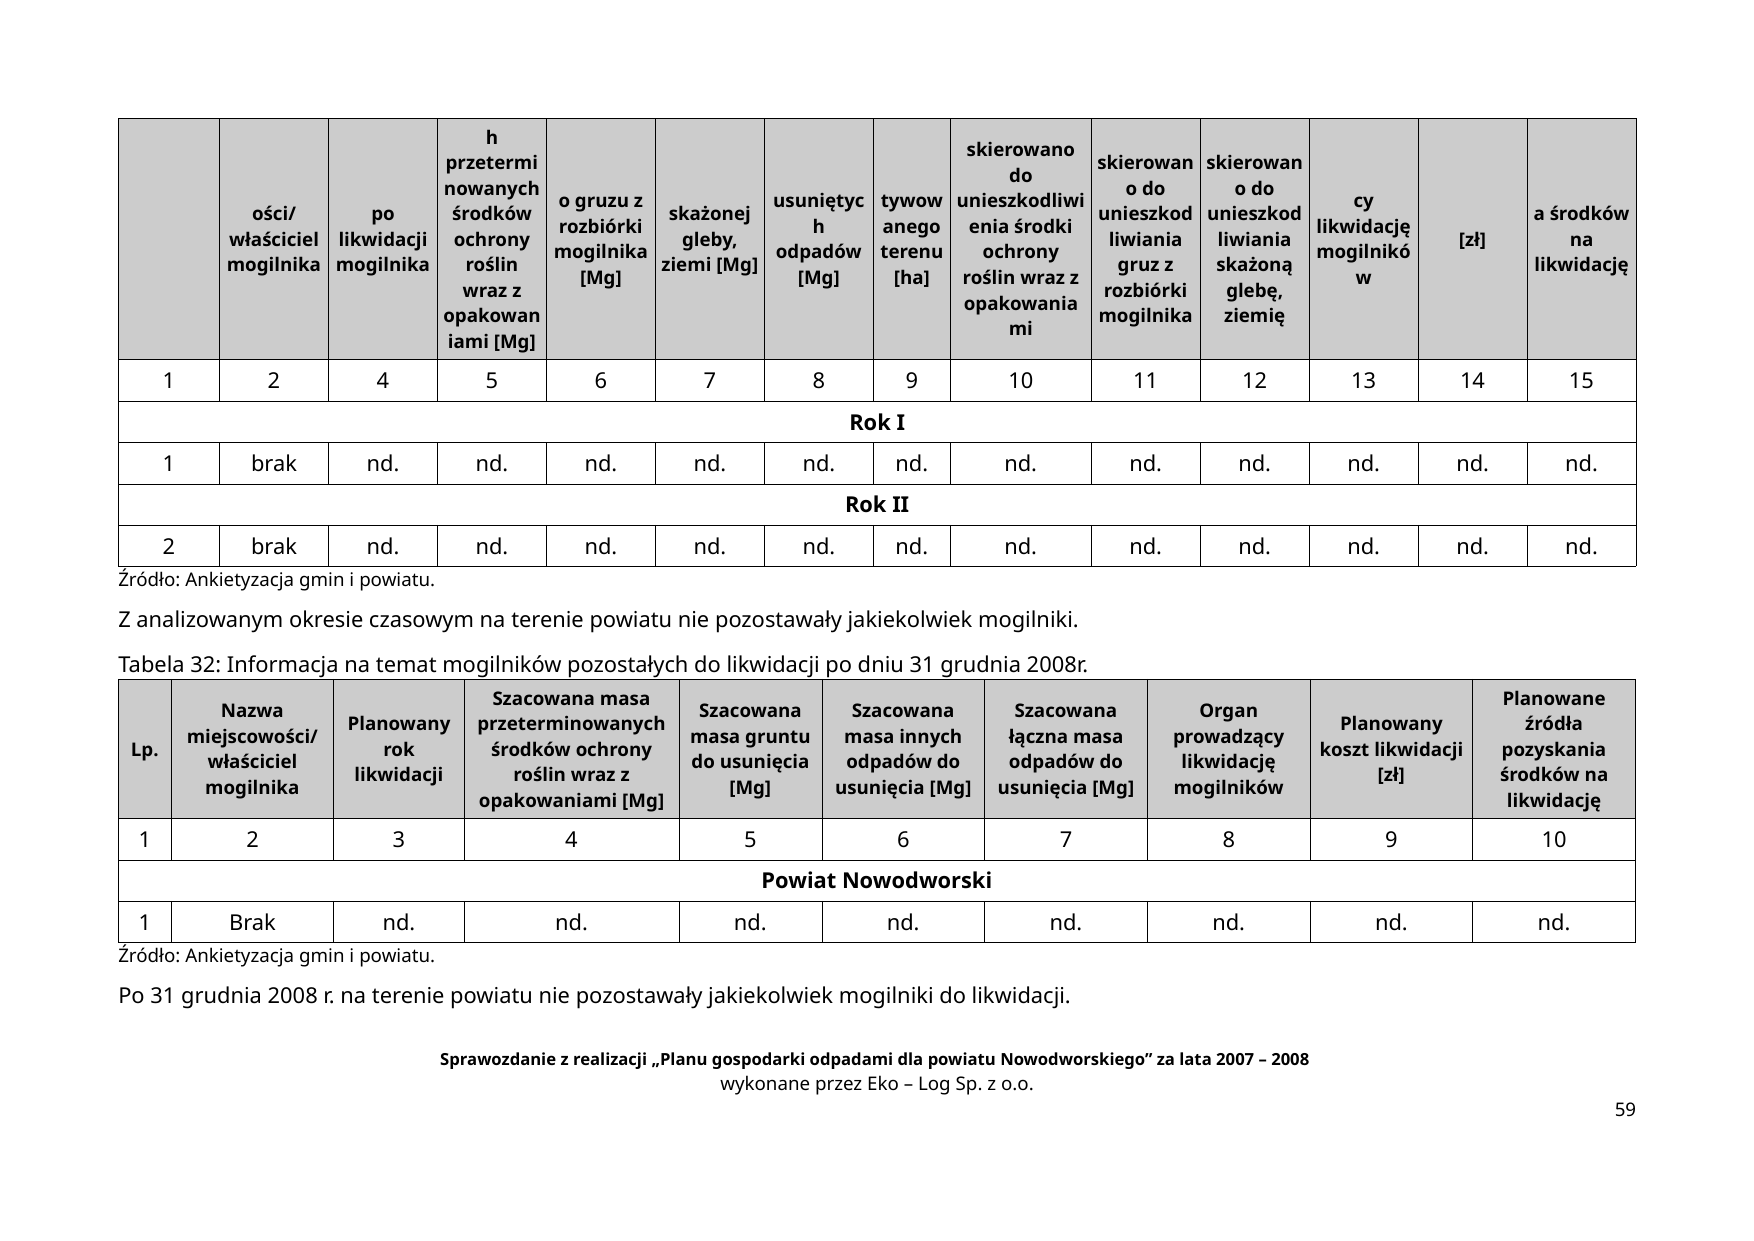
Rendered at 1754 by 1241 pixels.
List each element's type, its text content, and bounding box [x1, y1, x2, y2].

table_cell nd. [1311, 902, 1472, 942]
table_cell 8 [765, 360, 873, 401]
table_cell nd. [329, 443, 437, 483]
text Po 31 grudnia 2008 r. na terenie powiatu nie pozostawały jakiekolwiek mogilniki do likwidacji. [118, 981, 1636, 1010]
table_cell nd. [1310, 526, 1418, 566]
table_cell 4 [465, 819, 679, 859]
table_cell brak [220, 526, 328, 566]
table_cell 2 [172, 819, 333, 859]
table_cell nd. [438, 526, 546, 566]
table_cell nd. [951, 526, 1091, 566]
table_header po likwidacji mogilnika [329, 119, 437, 359]
table_header a środków na likwidację [1528, 119, 1636, 359]
table_cell brak [220, 443, 328, 483]
text Źródło: Ankietyzacja gmin i powiatu. [118, 567, 1636, 592]
table_header skierowano do unieszkodliwiania skażoną glebę, ziemię [1201, 119, 1309, 359]
table_cell nd. [329, 526, 437, 566]
table_cell 2 [119, 526, 219, 566]
table_header Szacowana masa przeterminowanych środków ochrony roślin wraz z opakowaniami [Mg] [465, 680, 679, 818]
table_cell 8 [1148, 819, 1310, 859]
table_cell nd. [765, 526, 873, 566]
table_header Szacowana łączna masa odpadów do usunięcia [Mg] [985, 680, 1147, 818]
table_cell 7 [656, 360, 764, 401]
table_cell nd. [874, 526, 950, 566]
table_cell Brak [172, 902, 333, 942]
table_cell nd. [547, 443, 655, 483]
table_cell 9 [1311, 819, 1472, 859]
table_cell nd. [1148, 902, 1310, 942]
table_header skierowano do unieszkodliwienia środki ochrony roślin wraz z opakowaniami [951, 119, 1091, 359]
table_cell 1 [119, 443, 219, 483]
table_cell nd. [1201, 443, 1309, 483]
table_header ości/ właściciel mogilnika [220, 119, 328, 359]
table_cell Powiat Nowodworski [119, 861, 1635, 901]
table_cell nd. [334, 902, 464, 942]
table_cell 7 [985, 819, 1147, 859]
table_header [zł] [1419, 119, 1527, 359]
table_cell 4 [329, 360, 437, 401]
table_cell nd. [765, 443, 873, 483]
table_cell nd. [1310, 443, 1418, 483]
table_cell nd. [1201, 526, 1309, 566]
table_header skażonej gleby, ziemi [Mg] [656, 119, 764, 359]
table_cell 2 [220, 360, 328, 401]
table_cell 6 [547, 360, 655, 401]
table_cell 1 [119, 819, 171, 859]
table_header Organ prowadzący likwidację mogilników [1148, 680, 1310, 818]
table_cell 14 [1419, 360, 1527, 401]
table_cell nd. [1528, 526, 1636, 566]
table_cell nd. [1419, 443, 1527, 483]
table_header Szacowana masa innych odpadów do usunięcia [Mg] [823, 680, 984, 818]
table_header Planowane źródła pozyskania środków na likwidację [1473, 680, 1635, 818]
table_header o gruzu z rozbiórki mogilnika [Mg] [547, 119, 655, 359]
table_cell nd. [823, 902, 984, 942]
table_cell 15 [1528, 360, 1636, 401]
table_header tywowanego terenu [ha] [874, 119, 950, 359]
table_cell Rok I [119, 402, 1636, 442]
table_cell nd. [438, 443, 546, 483]
table_cell nd. [656, 526, 764, 566]
table_cell 12 [1201, 360, 1309, 401]
table_header cy likwidację mogilników [1310, 119, 1418, 359]
text Tabela 32: Informacja na temat mogilników pozostałych do likwidacji po dniu 31 grudnia 2008r. [118, 649, 1636, 679]
table_cell nd. [874, 443, 950, 483]
table_cell nd. [1473, 902, 1635, 942]
table_cell 3 [334, 819, 464, 859]
table_cell nd. [951, 443, 1091, 483]
table_cell 1 [119, 902, 171, 942]
table_header Szacowana masa gruntu do usunięcia [Mg] [680, 680, 822, 818]
table_cell 11 [1092, 360, 1200, 401]
table_header usuniętych odpadów [Mg] [765, 119, 873, 359]
table_cell 10 [951, 360, 1091, 401]
text Z analizowanym okresie czasowym na terenie powiatu nie pozostawały jakiekolwiek mogilniki. [118, 604, 1636, 634]
table_header [119, 119, 219, 359]
table_header skierowano do unieszkodliwiania gruz z rozbiórki mogilnika [1092, 119, 1200, 359]
table_cell 10 [1473, 819, 1635, 859]
table_cell 13 [1310, 360, 1418, 401]
table_cell nd. [985, 902, 1147, 942]
table_cell nd. [1092, 443, 1200, 483]
table_cell 6 [823, 819, 984, 859]
table_cell nd. [656, 443, 764, 483]
table_header Planowany koszt likwidacji [zł] [1311, 680, 1472, 818]
table_header Nazwa miejscowości/ właściciel mogilnika [172, 680, 333, 818]
table_cell nd. [1092, 526, 1200, 566]
table_cell nd. [547, 526, 655, 566]
table_cell 5 [438, 360, 546, 401]
table_cell 9 [874, 360, 950, 401]
table_header h przeterminowanych środków ochrony roślin wraz z opakowaniami [Mg] [438, 119, 546, 359]
table_cell nd. [465, 902, 679, 942]
table_header Lp. [119, 680, 171, 818]
table_cell nd. [1419, 526, 1527, 566]
table_cell nd. [1528, 443, 1636, 483]
table_cell 1 [119, 360, 219, 401]
table_cell 5 [680, 819, 822, 859]
table_header Planowany rok likwidacji [334, 680, 464, 818]
table_cell Rok II [119, 485, 1636, 525]
table_cell nd. [680, 902, 822, 942]
text Źródło: Ankietyzacja gmin i powiatu. [118, 943, 1636, 968]
